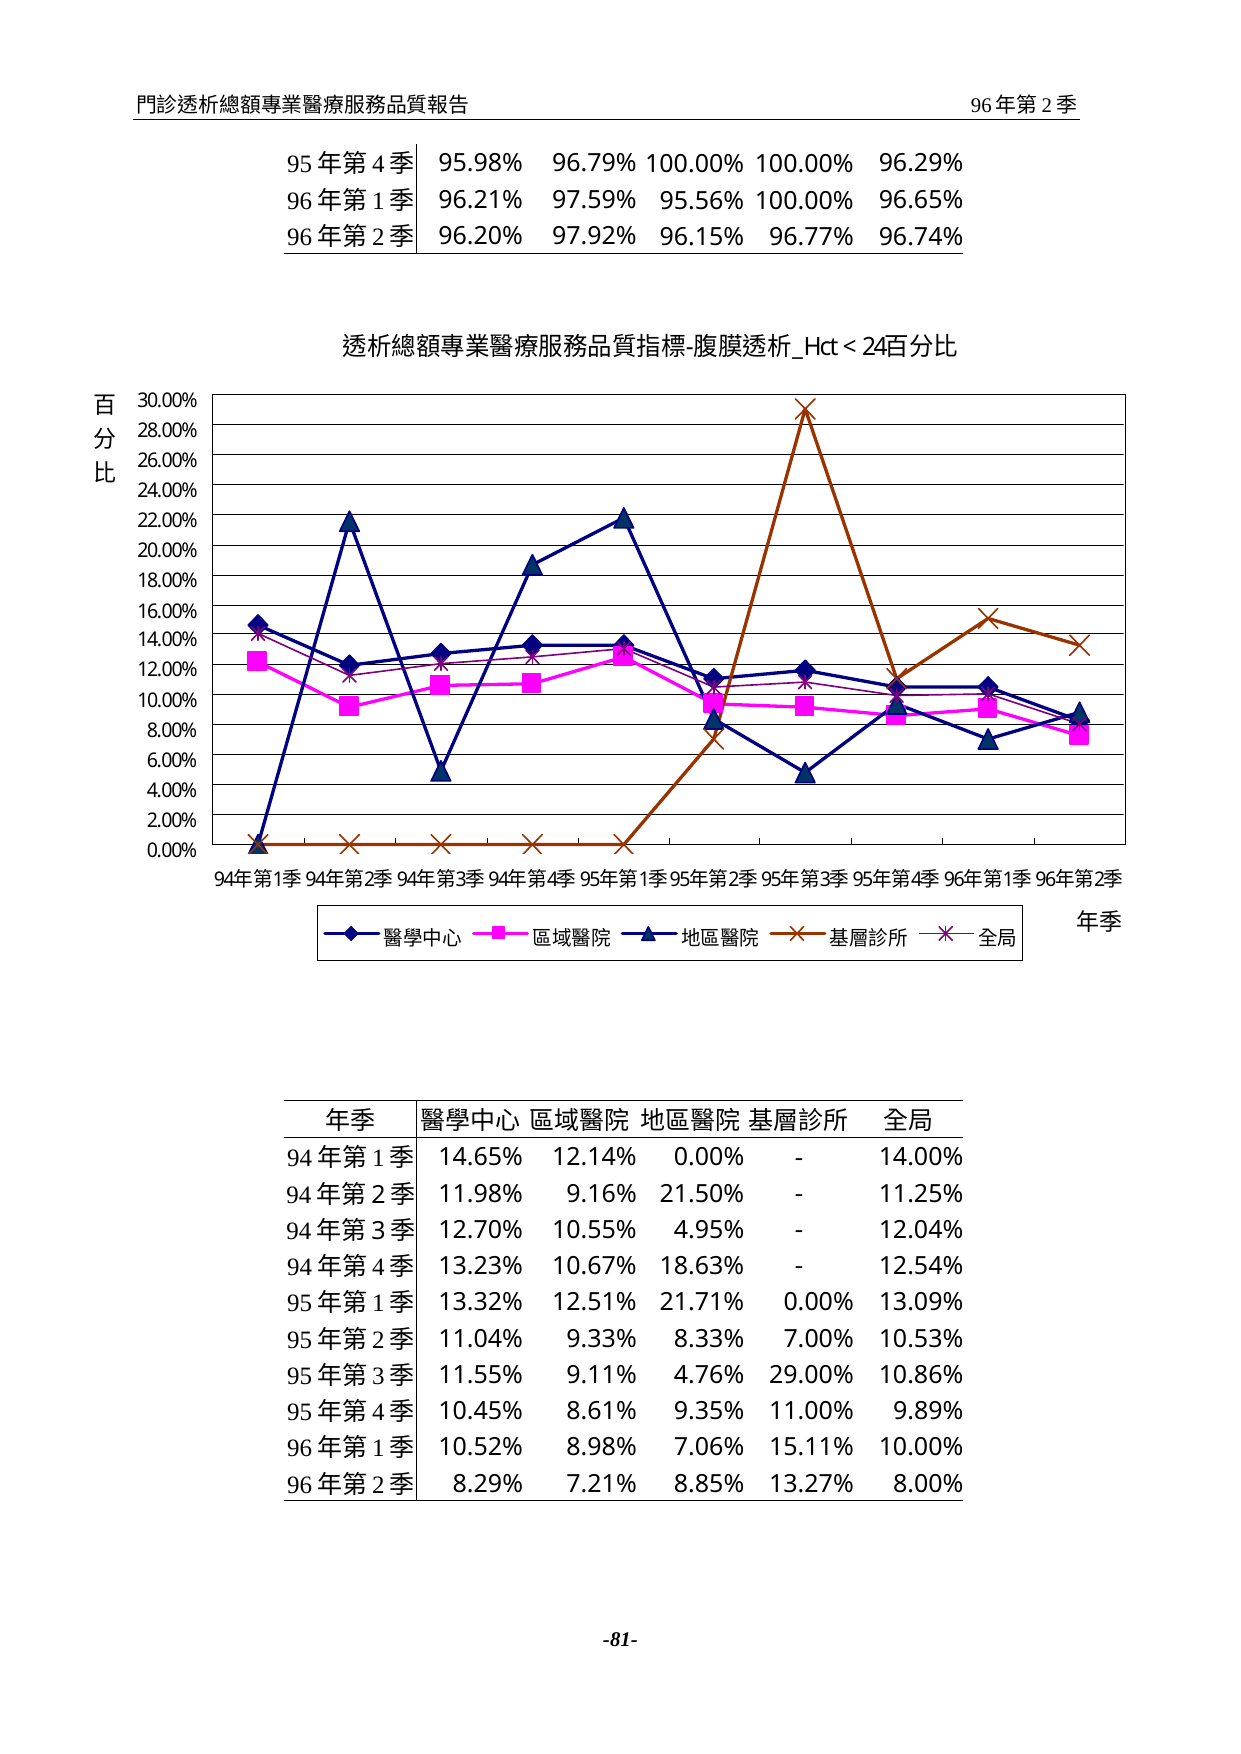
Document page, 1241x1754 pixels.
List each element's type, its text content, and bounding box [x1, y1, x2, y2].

table_cell 18.63% [636, 1247, 744, 1283]
table_cell 14.65% [417, 1138, 523, 1174]
table_cell 96.29% [854, 144, 963, 180]
table_cell 100.00% [744, 180, 853, 216]
table_cell 21.50% [636, 1174, 744, 1210]
table_cell 95.98% [417, 144, 523, 180]
table_cell 97.92% [523, 216, 636, 253]
table_cell 95年第1季 [284, 1283, 416, 1319]
table_cell 94年第2季 [284, 1174, 416, 1210]
table_header 全局 [854, 1101, 963, 1137]
table_cell 12.14% [523, 1138, 636, 1174]
table_cell 11.00% [744, 1392, 853, 1428]
table_header 地區醫院 [636, 1101, 744, 1137]
table_cell 10.45% [417, 1392, 523, 1428]
table_cell 13.09% [854, 1283, 963, 1319]
table_cell 12.51% [523, 1283, 636, 1319]
table_cell 94年第1季 [284, 1138, 416, 1174]
table_header 區域醫院 [523, 1101, 636, 1137]
table_cell - [744, 1210, 853, 1247]
table_cell 13.32% [417, 1283, 523, 1319]
table_cell 11.98% [417, 1174, 523, 1210]
table_cell 10.00% [854, 1428, 963, 1464]
table_cell 100.00% [636, 144, 744, 180]
table_cell 96年第2季 [284, 216, 416, 253]
table_cell - [744, 1138, 853, 1174]
table_cell 0.00% [744, 1283, 853, 1319]
table_cell 9.89% [854, 1392, 963, 1428]
table_cell 10.53% [854, 1319, 963, 1355]
table_cell 7.00% [744, 1319, 853, 1355]
table_cell 12.04% [854, 1210, 963, 1247]
table_header 年季 [284, 1101, 416, 1137]
table_cell 15.11% [744, 1428, 853, 1464]
table_header 醫學中心 [417, 1101, 523, 1137]
table_cell 11.55% [417, 1355, 523, 1392]
table_cell 9.11% [523, 1355, 636, 1392]
table_cell 95.56% [636, 180, 744, 216]
table_cell 96.15% [636, 216, 744, 253]
table_cell 29.00% [744, 1355, 853, 1392]
table_cell 12.70% [417, 1210, 523, 1247]
table_cell 9.35% [636, 1392, 744, 1428]
table_cell 4.95% [636, 1210, 744, 1247]
table_cell 9.16% [523, 1174, 636, 1210]
table_cell 96年第2季 [284, 1464, 416, 1500]
table_cell 0.00% [636, 1138, 744, 1174]
table_cell 96.77% [744, 216, 853, 253]
table_cell 11.25% [854, 1174, 963, 1210]
table_cell 9.33% [523, 1319, 636, 1355]
table_cell 96.65% [854, 180, 963, 216]
table_cell 8.29% [417, 1464, 523, 1500]
table_cell 7.21% [523, 1464, 636, 1500]
table_cell 4.76% [636, 1355, 744, 1392]
table_cell 7.06% [636, 1428, 744, 1464]
table_cell 13.23% [417, 1247, 523, 1283]
table_cell 94年第3季 [284, 1210, 416, 1247]
table_cell 10.86% [854, 1355, 963, 1392]
table_cell 10.55% [523, 1210, 636, 1247]
table_cell 21.71% [636, 1283, 744, 1319]
table_cell 10.52% [417, 1428, 523, 1464]
table_cell 13.27% [744, 1464, 853, 1500]
table_cell 95年第4季 [284, 144, 416, 180]
table_header 基層診所 [744, 1101, 853, 1137]
table_cell 8.00% [854, 1464, 963, 1500]
table_cell 95年第4季 [284, 1392, 416, 1428]
table_cell 96.21% [417, 180, 523, 216]
table_cell 12.54% [854, 1247, 963, 1283]
table_cell 10.67% [523, 1247, 636, 1283]
table_cell 100.00% [744, 144, 853, 180]
table_cell 94年第4季 [284, 1247, 416, 1283]
table_cell 96年第1季 [284, 180, 416, 216]
table_cell 97.59% [523, 180, 636, 216]
table_cell 95年第3季 [284, 1355, 416, 1392]
table_cell - [744, 1174, 853, 1210]
table_cell 96.79% [523, 144, 636, 180]
table_cell 95年第2季 [284, 1319, 416, 1355]
table_cell 96.20% [417, 216, 523, 253]
table_cell - [744, 1247, 853, 1283]
table_cell 11.04% [417, 1319, 523, 1355]
table_cell 8.85% [636, 1464, 744, 1500]
table_cell 14.00% [854, 1138, 963, 1174]
table_cell 8.98% [523, 1428, 636, 1464]
table_cell 96.74% [854, 216, 963, 253]
table_cell 8.61% [523, 1392, 636, 1428]
table_cell 8.33% [636, 1319, 744, 1355]
table_cell 96年第1季 [284, 1428, 416, 1464]
